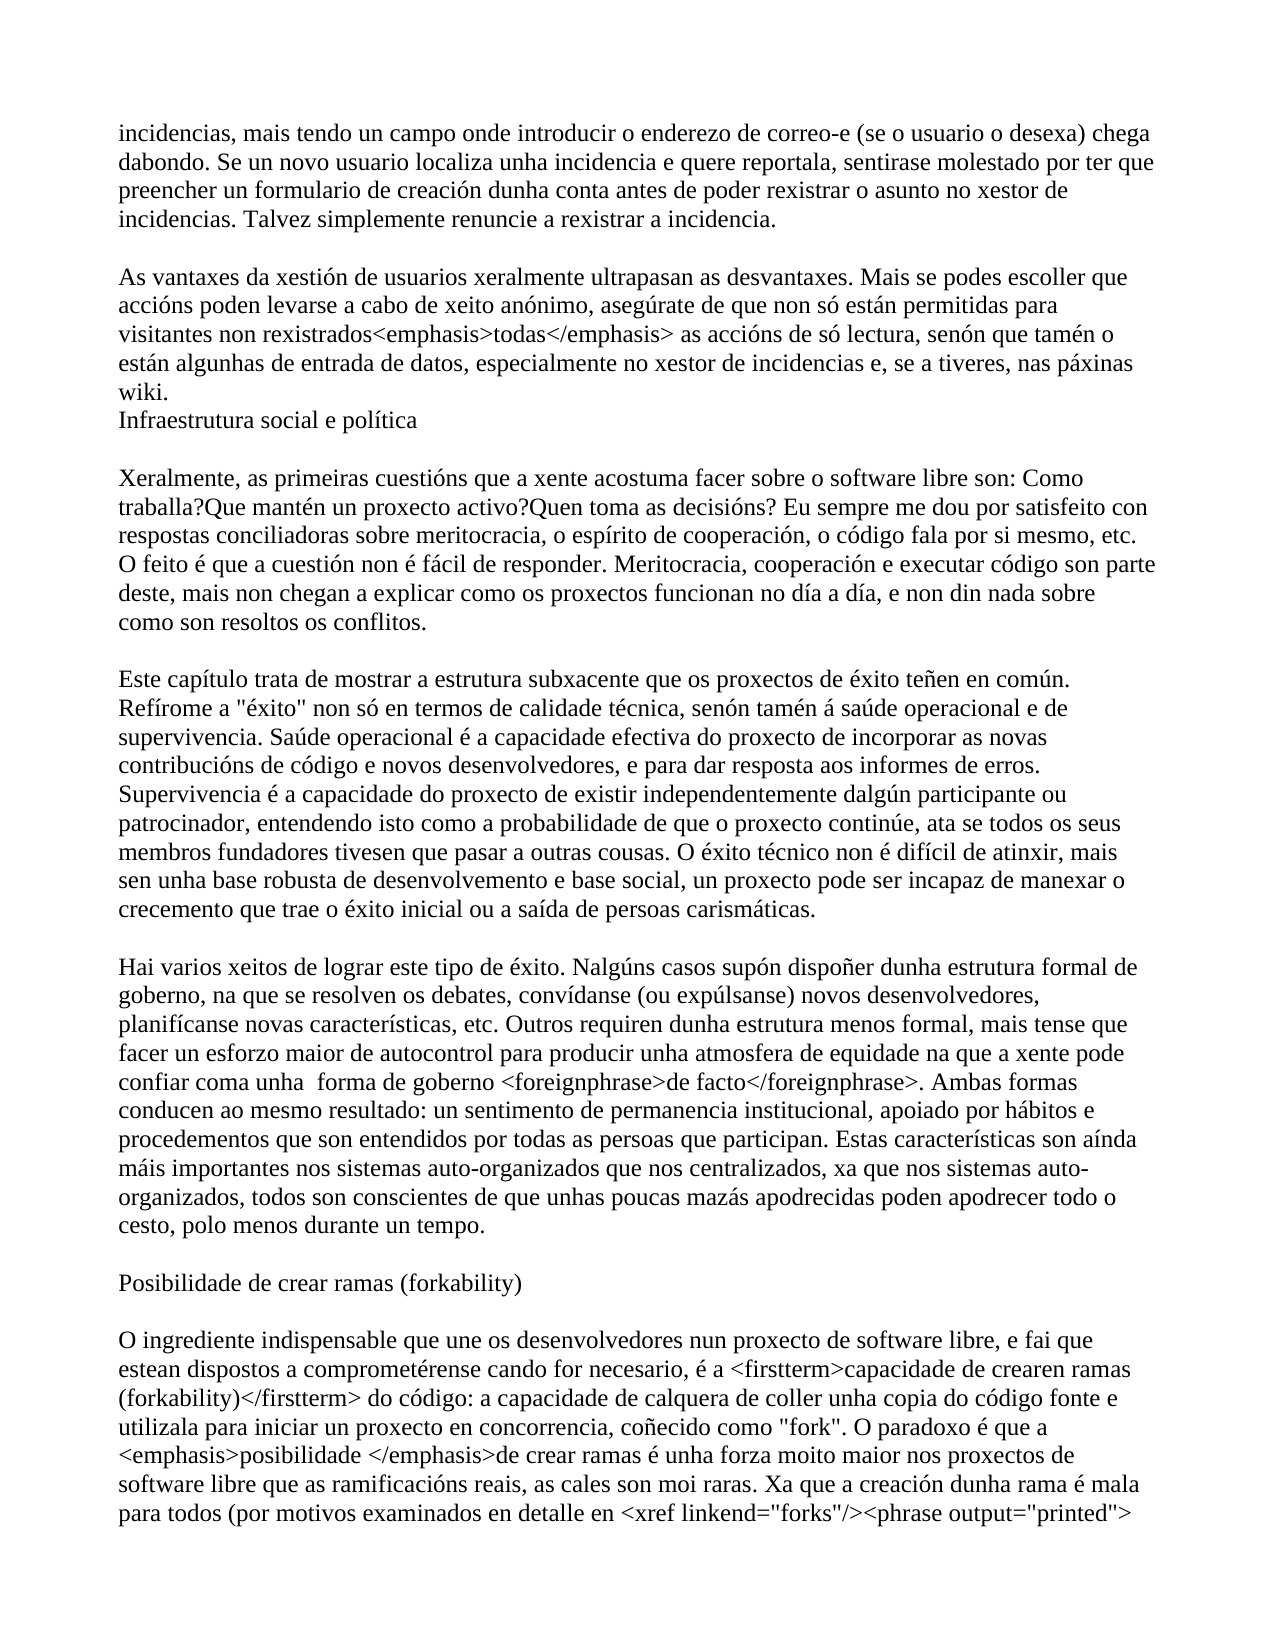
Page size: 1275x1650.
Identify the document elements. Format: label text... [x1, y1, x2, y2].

text O ingrediente indispensable que une os desenvolvedores nun proxecto de software libre, e fai que estean dispostos a comprometérense cando for necesario, é a <firstterm>capacidade de crearen ramas (forkability)</firstterm> do código: a capacidade de calquera de coller unha copia do código fonte e utilizala para iniciar un proxecto en concorrencia, coñecido como "fork". O paradoxo é que a <emphasis>posibilidade </emphasis>de crear ramas é unha forza moito maior nos proxectos de software libre que as ramificacións reais, as cales son moi raras. Xa que a creación dunha rama é mala para todos (por motivos examinados en detalle en <xref linkend="forks"/><phrase output="printed"> [118, 1326, 1157, 1527]
text Posibilidade de crear ramas (forkability) [118, 1268, 1157, 1297]
text Infraestrutura social e política [118, 406, 1157, 434]
text As vantaxes da xestión de usuarios xeralmente ultrapasan as desvantaxes. Mais se podes escoller que accións poden levarse a cabo de xeito anónimo, asegúrate de que non só están permitidas para visitantes non rexistrados<emphasis>todas</emphasis> as accións de só lectura, senón que tamén o están algunhas de entrada de datos, especialmente no xestor de incidencias e, se a tiveres, nas páxinas wiki. [118, 262, 1157, 406]
text incidencias, mais tendo un campo onde introducir o enderezo de correo-e (se o usuario o desexa) chega dabondo. Se un novo usuario localiza unha incidencia e quere reportala, sentirase molestado por ter que preencher un formulario de creación dunha conta antes de poder rexistrar o asunto no xestor de incidencias. Talvez simplemente renuncie a rexistrar a incidencia. [118, 118, 1157, 233]
text Este capítulo trata de mostrar a estrutura subxacente que os proxectos de éxito teñen en común. Refírome a "éxito" non só en termos de calidade técnica, senón tamén á saúde operacional e de supervivencia. Saúde operacional é a capacidade efectiva do proxecto de incorporar as novas contribucións de código e novos desenvolvedores, e para dar resposta aos informes de erros. Supervivencia é a capacidade do proxecto de existir independentemente dalgún participante ou patrocinador, entendendo isto como a probabilidade de que o proxecto continúe, ata se todos os seus membros fundadores tivesen que pasar a outras cousas. O éxito técnico non é difícil de atinxir, mais sen unha base robusta de desenvolvemento e base social, un proxecto pode ser incapaz de manexar o crecemento que trae o éxito inicial ou a saída de persoas carismáticas. [118, 664, 1157, 923]
text Xeralmente, as primeiras cuestións que a xente acostuma facer sobre o software libre son: Como traballa?Que mantén un proxecto activo?Quen toma as decisións? Eu sempre me dou por satisfeito con respostas conciliadoras sobre meritocracia, o espírito de cooperación, o código fala por si mesmo, etc. O feito é que a cuestión non é fácil de responder. Meritocracia, cooperación e executar código son parte deste, mais non chegan a explicar como os proxectos funcionan no día a día, e non din nada sobre como son resoltos os conflitos. [118, 463, 1157, 636]
text Hai varios xeitos de lograr este tipo de éxito. Nalgúns casos supón dispoñer dunha estrutura formal de goberno, na que se resolven os debates, convídanse (ou expúlsanse) novos desenvolvedores, planifícanse novas características, etc. Outros requiren dunha estrutura menos formal, mais tense que facer un esforzo maior de autocontrol para producir unha atmosfera de equidade na que a xente pode confiar coma unha forma de goberno <foreignphrase>de facto</foreignphrase>. Ambas formas conducen ao mesmo resultado: un sentimento de permanencia institucional, apoiado por hábitos e procedementos que son entendidos por todas as persoas que participan. Estas características son aínda máis importantes nos sistemas auto-organizados que nos centralizados, xa que nos sistemas auto-organizados, todos son conscientes de que unhas poucas mazás apodrecidas poden apodrecer todo o cesto, polo menos durante un tempo. [118, 952, 1157, 1239]
